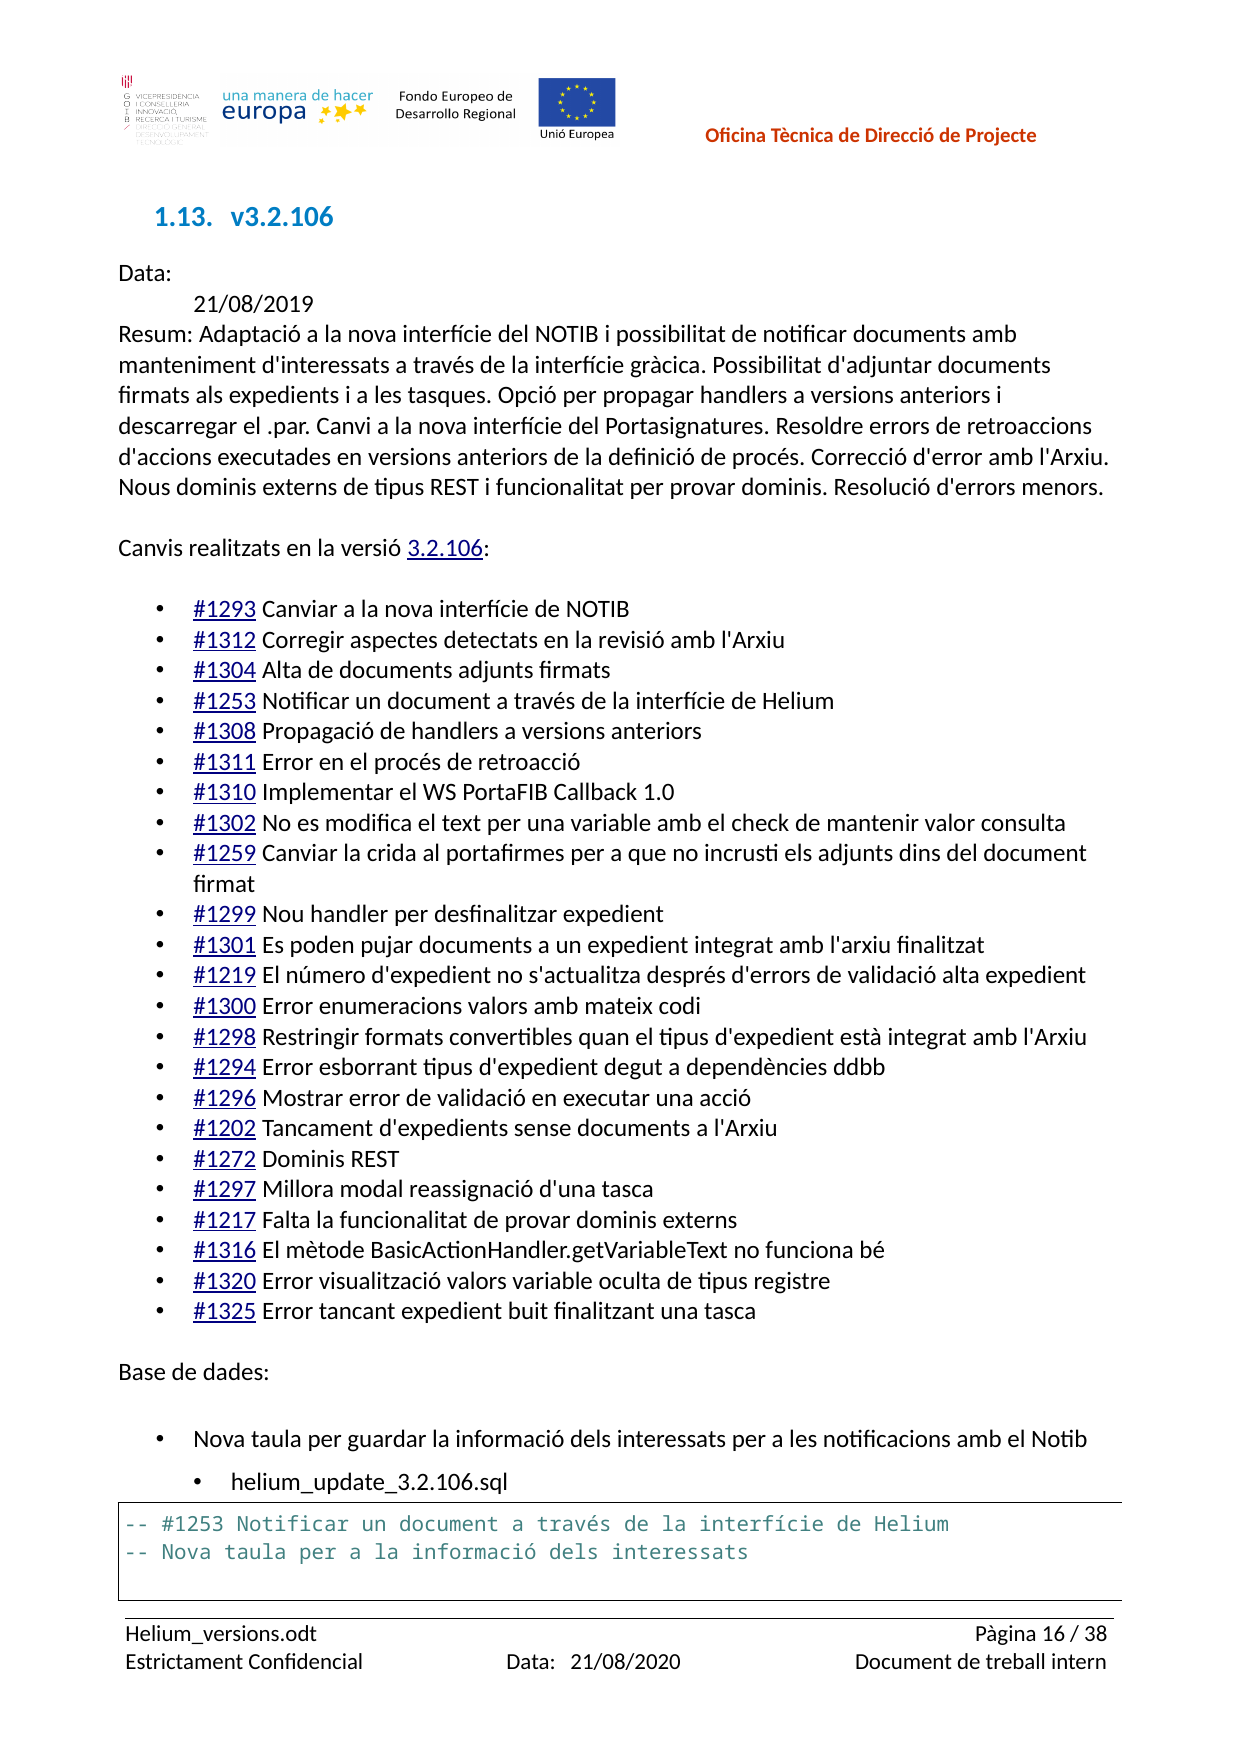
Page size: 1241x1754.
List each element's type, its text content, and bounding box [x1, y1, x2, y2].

list #1299 Nou handler per desfinalitzar expedient [156, 898, 1122, 929]
list #1302 No es modifica el text per una variable amb el check de mantenir valor consulta [156, 807, 1122, 837]
text 21/08/2019 [118, 288, 1122, 319]
list #1310 Implementar el WS PortaFIB Callback 1.0 [156, 776, 1122, 807]
list #1325 Error tancant expedient buit finalitzant una tasca [156, 1295, 1122, 1326]
list #1308 Propagació de handlers a versions anteriors [156, 715, 1122, 746]
picture [118, 73, 213, 147]
list #1296 Mostrar error de validació en executar una acció [156, 1082, 1122, 1112]
list Nova taula per guardar la informació dels interessats per a les notificacions amb el Notib [156, 1423, 1122, 1454]
list #1219 El número d'expedient no s'actualitza després d'errors de validació alta expedient [156, 959, 1122, 990]
subtitle v3.2.106 [153, 198, 1122, 234]
picture [219, 73, 621, 147]
list #1202 Tancament d'expedients sense documents a l'Arxiu [156, 1112, 1122, 1143]
list #1253 Notificar un document a través de la interfície de Helium [156, 685, 1122, 715]
list #1294 Error esborrant tipus d'expedient degut a dependències ddbb [156, 1051, 1122, 1082]
list #1320 Error visualització valors variable oculta de tipus registre [156, 1265, 1122, 1295]
table_header -- #1253 Notificar un document a través de la interfície de Helium -- Nova taula per a la informació dels interessats [119, 1503, 1122, 1600]
list #1304 Alta de documents adjunts firmats [156, 654, 1122, 685]
list #1259 Canviar la crida al portafirmes per a que no incrusti els adjunts dins del document firmat [156, 837, 1122, 898]
list #1297 Millora modal reassignació d'una tasca [156, 1173, 1122, 1204]
list #1300 Error enumeracions valors amb mateix codi [156, 990, 1122, 1021]
text Data: [118, 258, 1122, 288]
text Resum: Adaptació a la nova interfície del NOTIB i possibilitat de notificar documents amb manteniment d'interessats a través de la interfície gràcica. Possibilitat d'adjuntar documents firmats als expedients i a les tasques. Opció per propagar handlers a versions anteriors i descarregar el .par. Canvi a la nova interfície del Portasignatures. Resoldre errors de retroaccions d'accions executades en versions anteriors de la definició de procés. Correcció d'error amb l'Arxiu. Nous dominis externs de tipus REST i funcionalitat per provar dominis. Resolució d'errors menors. [118, 319, 1122, 502]
list #1312 Corregir aspectes detectats en la revisió amb l'Arxiu [156, 624, 1122, 654]
list #1316 El mètode BasicActionHandler.getVariableText no funciona bé [156, 1234, 1122, 1265]
list #1272 Dominis REST [156, 1143, 1122, 1173]
text Canvis realitzats en la versió 3.2.106: [118, 532, 1122, 563]
list #1298 Restringir formats convertibles quan el tipus d'expedient està integrat amb l'Arxiu [156, 1021, 1122, 1051]
list #1293 Canviar a la nova interfície de NOTIB [156, 593, 1122, 624]
text Base de dades: [118, 1356, 1122, 1387]
list #1217 Falta la funcionalitat de provar dominis externs [156, 1204, 1122, 1234]
list helium_update_3.2.106.sql [193, 1466, 1122, 1496]
list #1311 Error en el procés de retroacció [156, 746, 1122, 776]
list #1301 Es poden pujar documents a un expedient integrat amb l'arxiu finalitzat [156, 929, 1122, 959]
